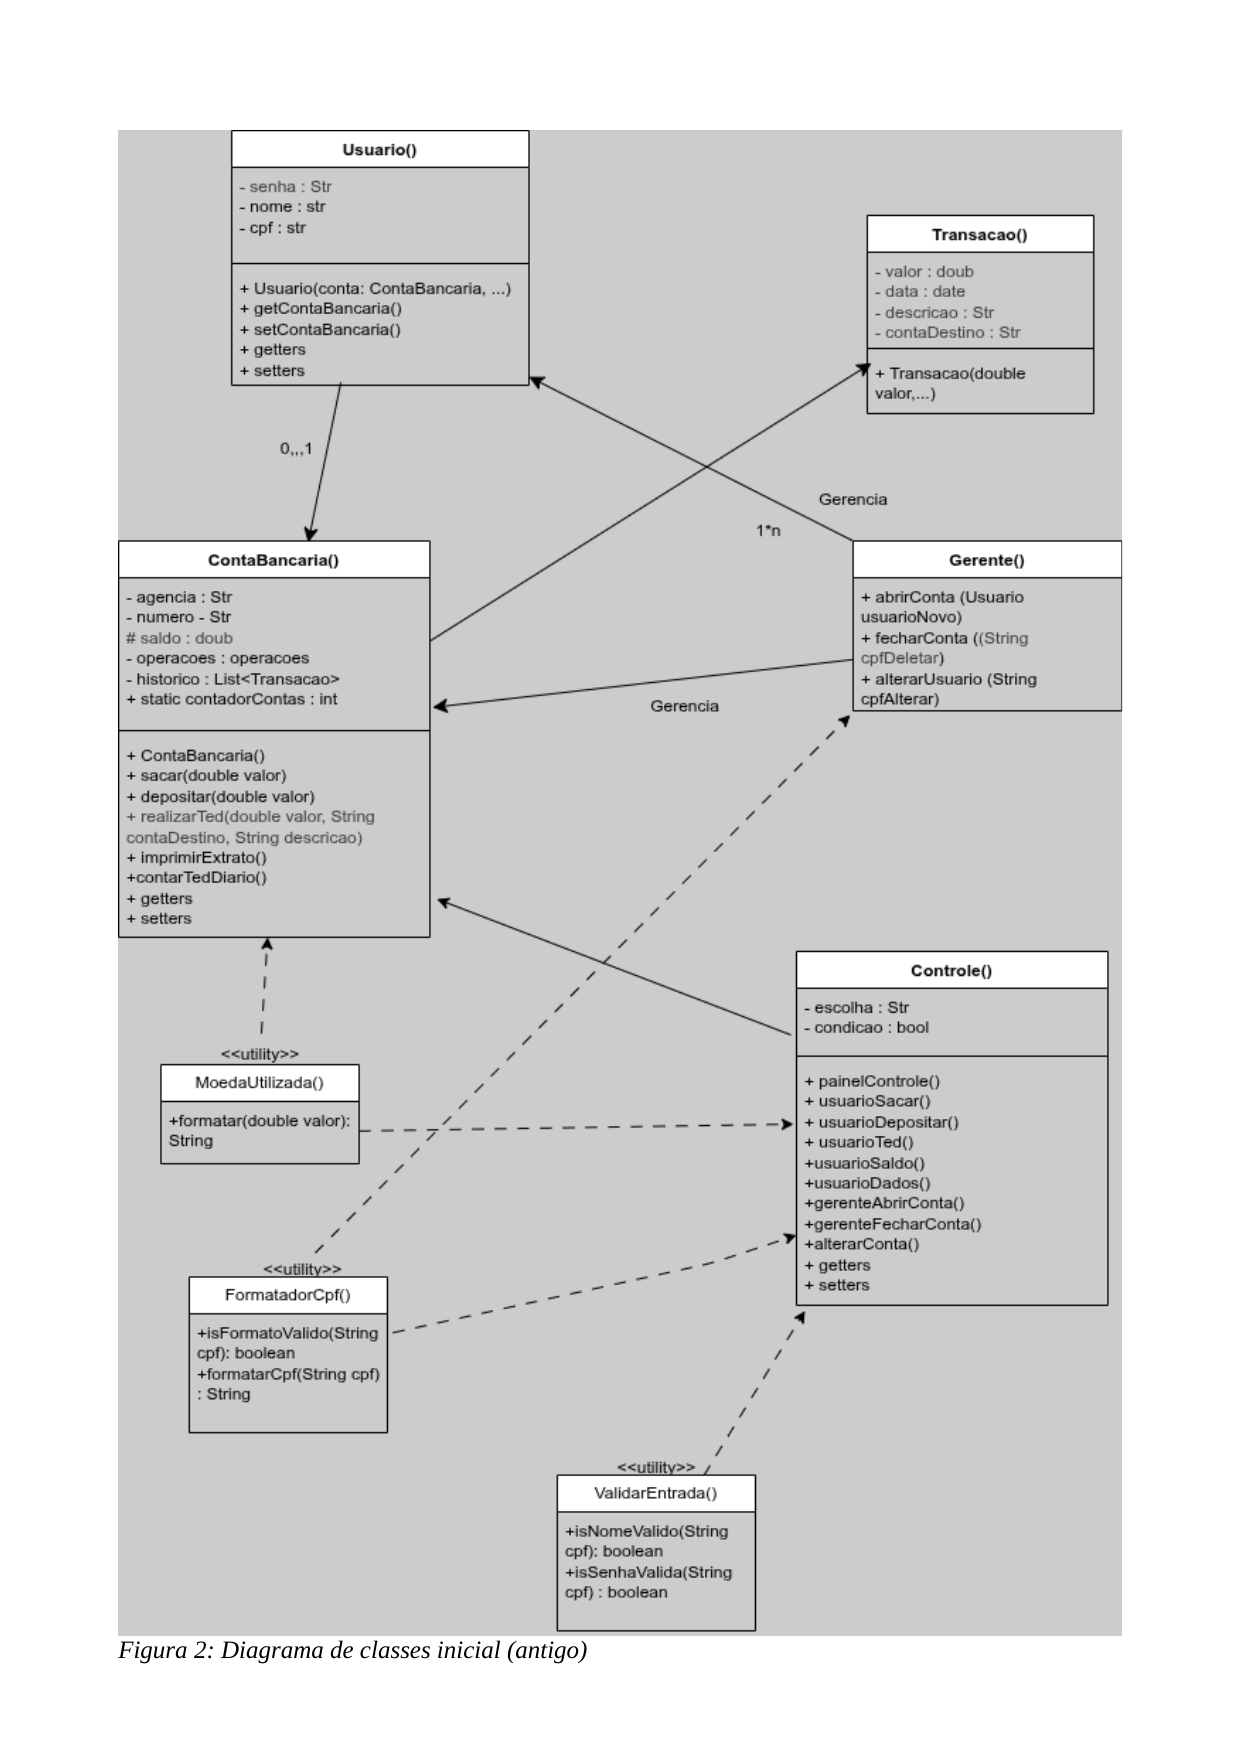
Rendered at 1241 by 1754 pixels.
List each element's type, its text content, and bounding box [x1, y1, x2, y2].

text Figura 2: Diagrama de classes inicial (antigo) [118, 1636, 1122, 1664]
picture [118, 130, 1123, 1636]
